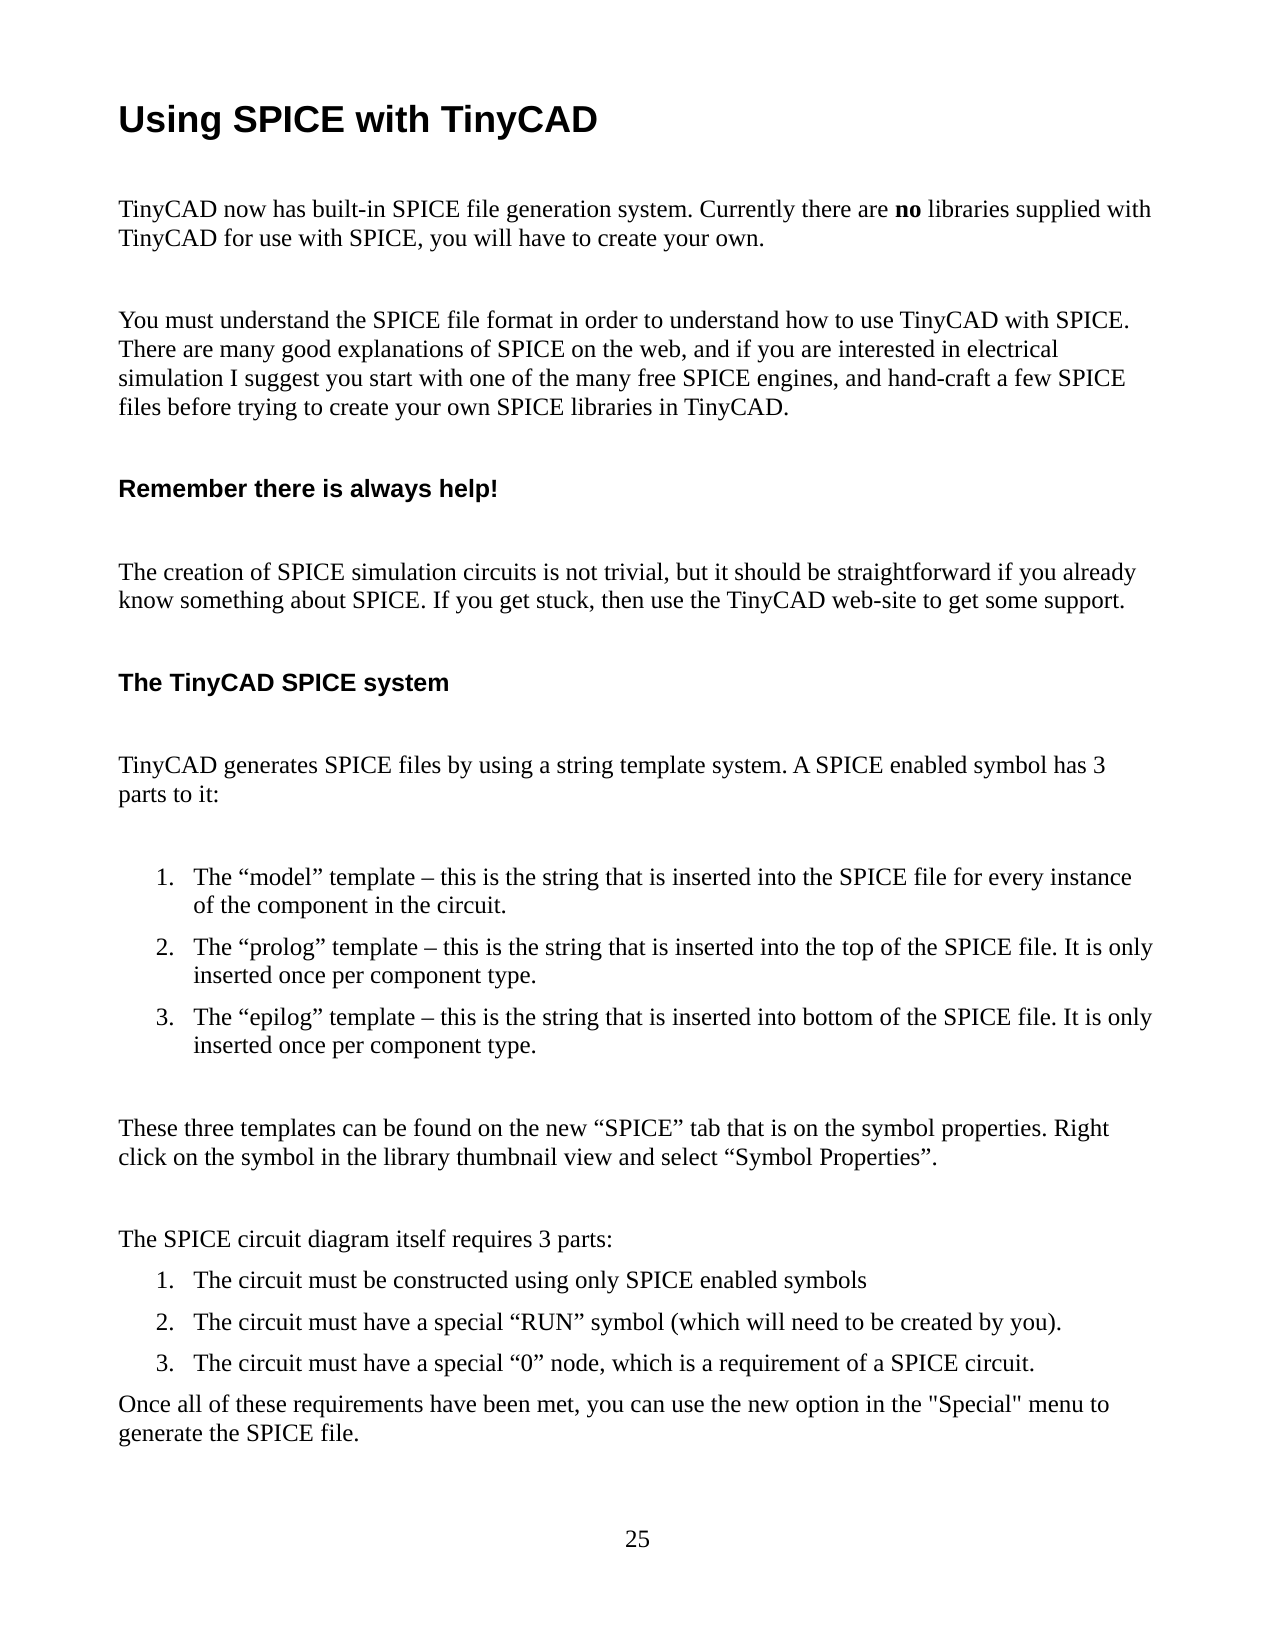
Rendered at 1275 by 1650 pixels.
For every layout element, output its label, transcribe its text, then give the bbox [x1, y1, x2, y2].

text Remember there is always help! [118, 474, 1157, 503]
text Using SPICE with TinyCAD [118, 97, 1157, 141]
text TinyCAD now has built-in SPICE file generation system. Currently there are no libraries supplied with TinyCAD for use with SPICE, you will have to create your own. [118, 194, 1157, 252]
list The circuit must have a special “RUN” symbol (which will need to be created by you). [156, 1307, 1157, 1336]
text The creation of SPICE simulation circuits is not trivial, but it should be straightforward if you already know something about SPICE. If you get stuck, then use the TinyCAD web-site to get some support. [118, 557, 1157, 614]
list The “epilog” template – this is the string that is inserted into bottom of the SPICE file. It is only inserted once per component type. [156, 1002, 1157, 1059]
text These three templates can be found on the new “SPICE” tab that is on the symbol properties. Right click on the symbol in the library thumbnail view and select “Symbol Properties”. [118, 1113, 1157, 1171]
text Once all of these requirements have been met, you can use the new option in the "Special" menu to generate the SPICE file. [118, 1389, 1157, 1447]
text You must understand the SPICE file format in order to understand how to use TinyCAD with SPICE. There are many good explanations of SPICE on the web, and if you are interested in electrical simulation I suggest you start with one of the many free SPICE engines, and hand-craft a few SPICE files before trying to create your own SPICE libraries in TinyCAD. [118, 306, 1157, 421]
text TinyCAD generates SPICE files by using a string template system. A SPICE enabled symbol has 3 parts to it: [118, 751, 1157, 808]
list The circuit must be constructed using only SPICE enabled symbols [156, 1266, 1157, 1294]
list The “prolog” template – this is the string that is inserted into the top of the SPICE file. It is only inserted once per component type. [156, 932, 1157, 989]
list The “model” template – this is the string that is inserted into the SPICE file for every instance of the component in the circuit. [156, 862, 1157, 919]
text The TinyCAD SPICE system [118, 668, 1157, 697]
list The circuit must have a special “0” node, which is a requirement of a SPICE circuit. [156, 1348, 1157, 1377]
text The SPICE circuit diagram itself requires 3 parts: [118, 1224, 1157, 1253]
